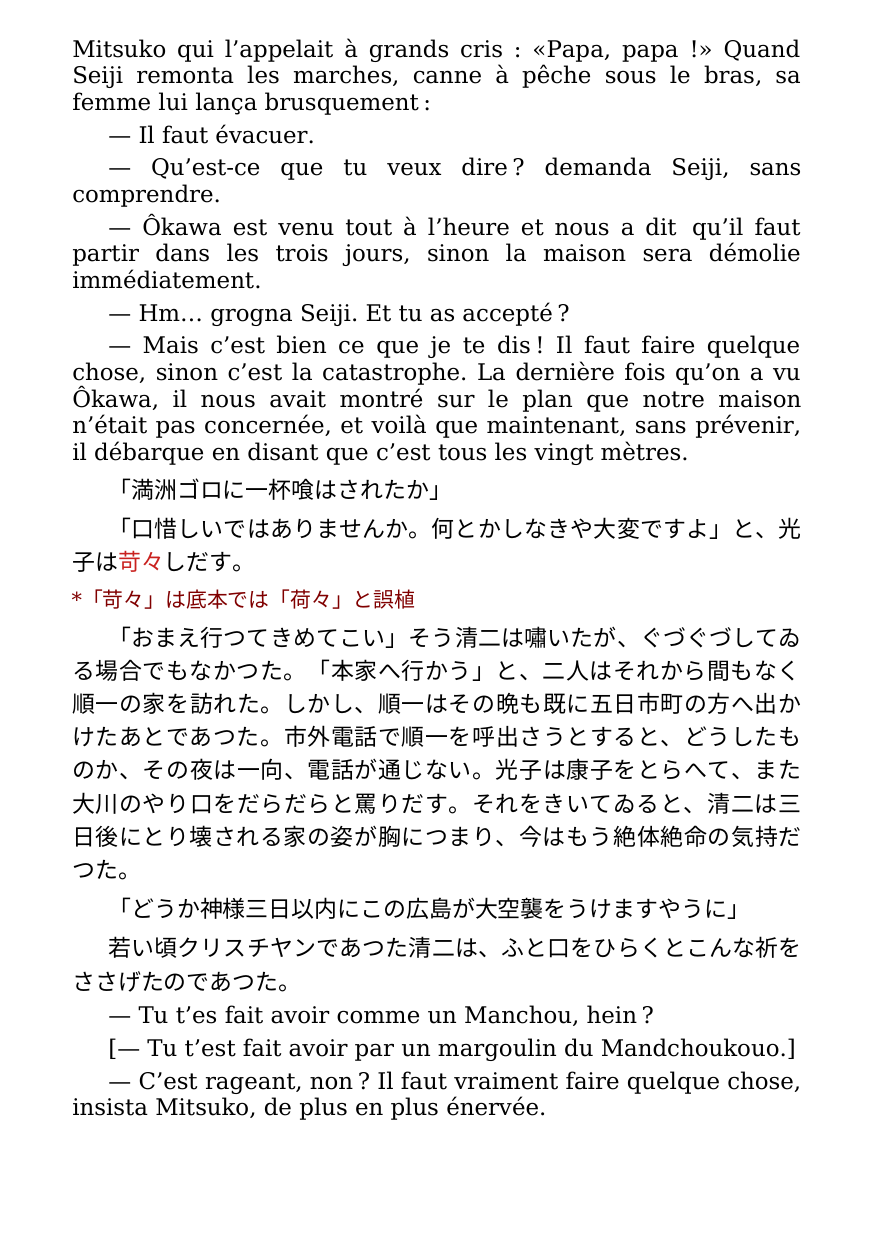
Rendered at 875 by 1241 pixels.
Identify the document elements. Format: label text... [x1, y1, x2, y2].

text 「満洲ゴロに一杯喰はされたか」 [72, 472, 802, 505]
text — Hm… grogna Seiji. Et tu as accepté ? [72, 300, 802, 326]
text 「おまえ行つてきめてこい」そう清二は嘯いたが、ぐづぐづしてゐる場合でもなかつた。「本家へ行かう」と、二人はそれから間もなく順一の家を訪れた。しかし、順一はその晩も既に五日市町の方へ出かけたあとであつた。市外電話で順一を呼出さうとすると、どうしたものか、その夜は一向、電話が通じない。光子は康子をとらへて、また大川のやり口をだらだらと罵りだす。それをきいてゐると、清二は三日後にとり壊される家の姿が胸につまり、今はもう絶体絶命の気持だつた。 [72, 619, 802, 885]
text — Qu’est-ce que tu veux dire ? demanda Seiji, sans comprendre. [72, 154, 802, 208]
text *「苛々」は底本では「荷々」と誤植 [71, 583, 803, 613]
text — Ôkawa est venu tout à l’heure et nous a dit qu’il faut partir dans les trois jours, sinon la maison sera démolie immédiatement. [72, 214, 802, 294]
text — Mais c’est bien ce que je te dis ! Il faut faire quelque chose, sinon c’est la catastrophe. La dernière fois qu’on a vu Ôkawa, il nous avait montré sur le plan que notre maison n’était pas concernée, et voilà que maintenant, sans prévenir, il débarque en disant que c’est tous les vingt mètres. [72, 332, 802, 466]
text Mitsuko qui l’appelait à grands cris : «Papa, papa !» Quand Seiji remonta les marches, canne à pêche sous le bras, sa femme lui lança brusquement : [72, 36, 802, 116]
text 「どうか神様三日以内にこの広島が大空襲をうけますやうに」 [72, 891, 802, 924]
text — Il faut évacuer. [72, 122, 802, 149]
text 「口惜しいではありませんか。何とかしなきや大変ですよ」と、光子は苛々しだす。 [72, 511, 802, 577]
text — Tu t’es fait avoir comme un Manchou, hein ? [72, 1003, 802, 1029]
text [— Tu t’est fait avoir par un margoulin du Mandchoukouo.] [72, 1035, 802, 1062]
text 若い頃クリスチヤンであつた清二は、ふと口をひらくとこんな祈をささげたのであつた。 [72, 930, 802, 997]
text — C’est rageant, non ? Il faut vraiment faire quelque chose, insista Mitsuko, de plus en plus énervée. [72, 1068, 802, 1121]
